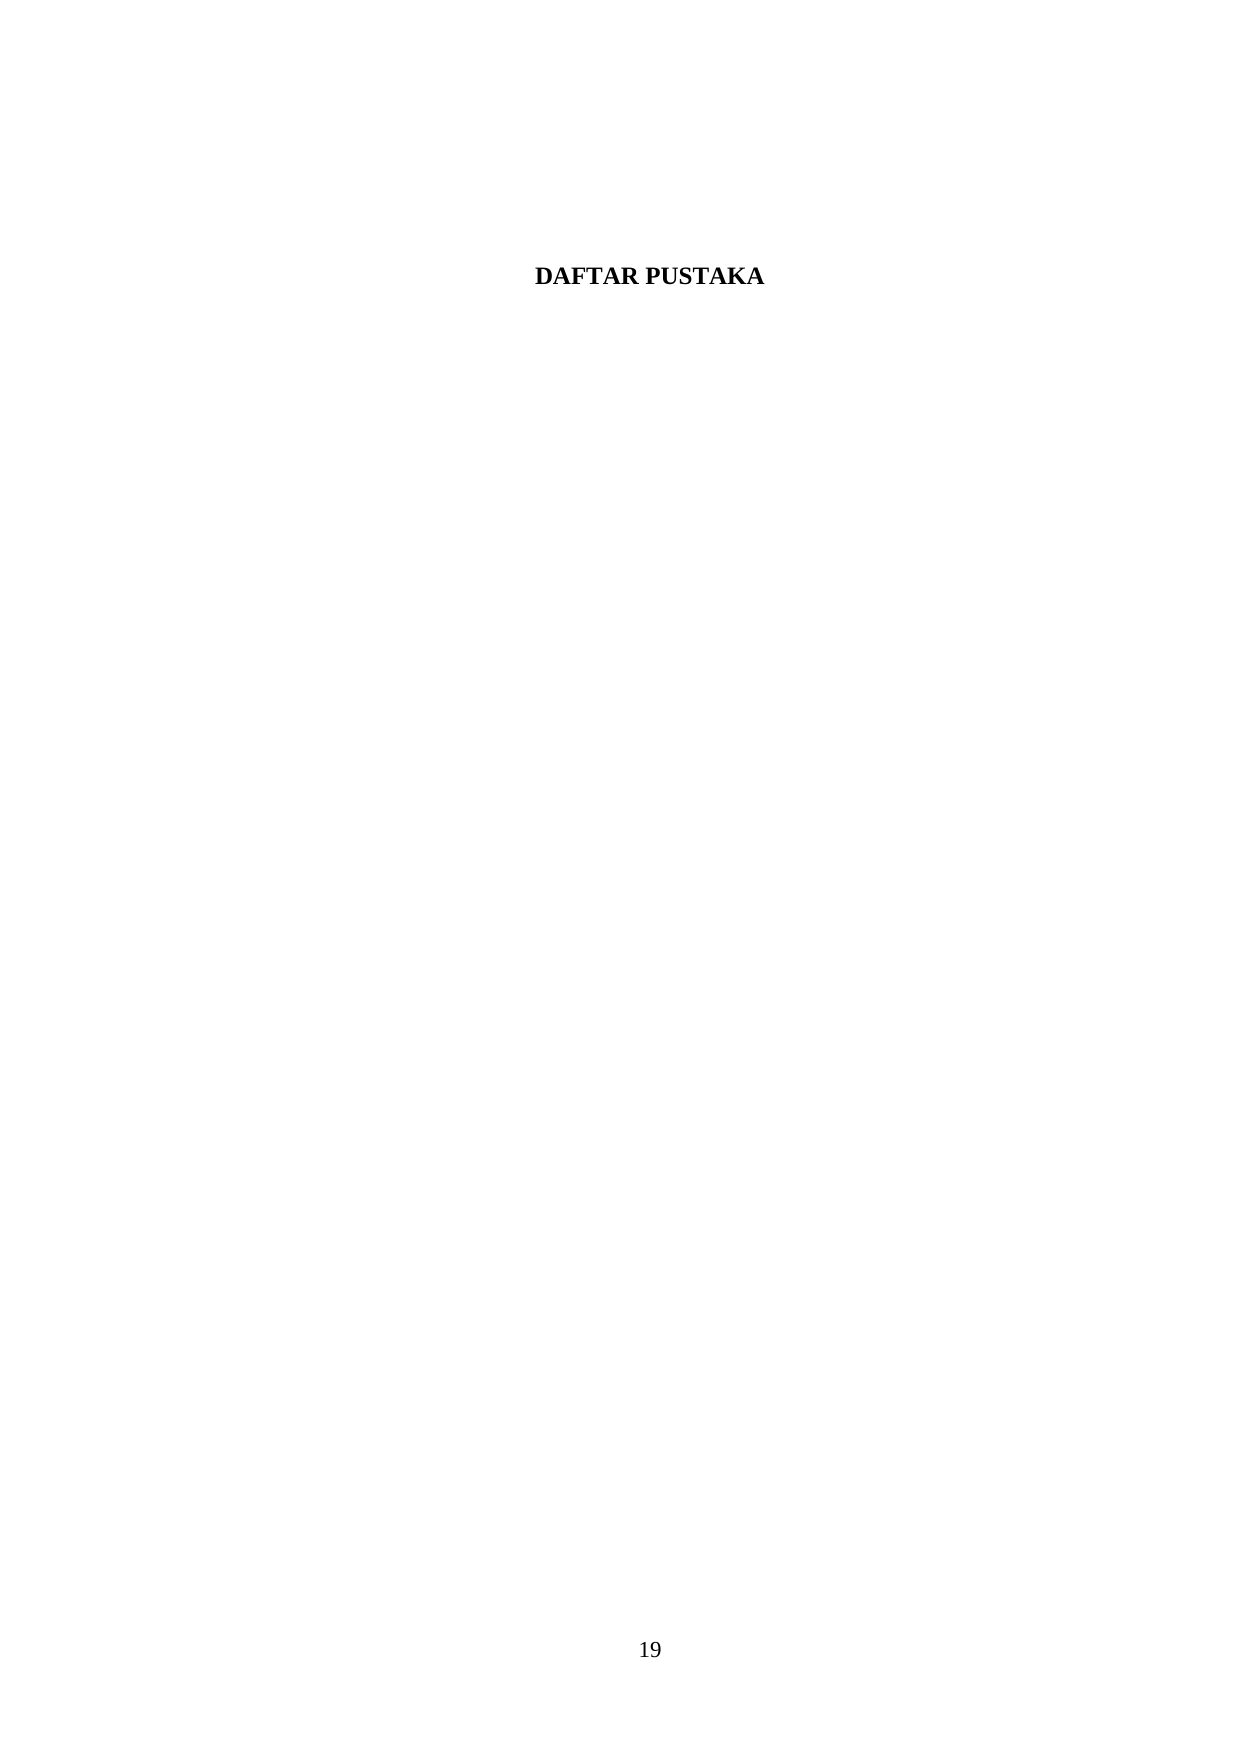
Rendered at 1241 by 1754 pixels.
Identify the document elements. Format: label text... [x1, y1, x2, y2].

subtitle DAFTAR PUSTAKA [236, 261, 1063, 290]
